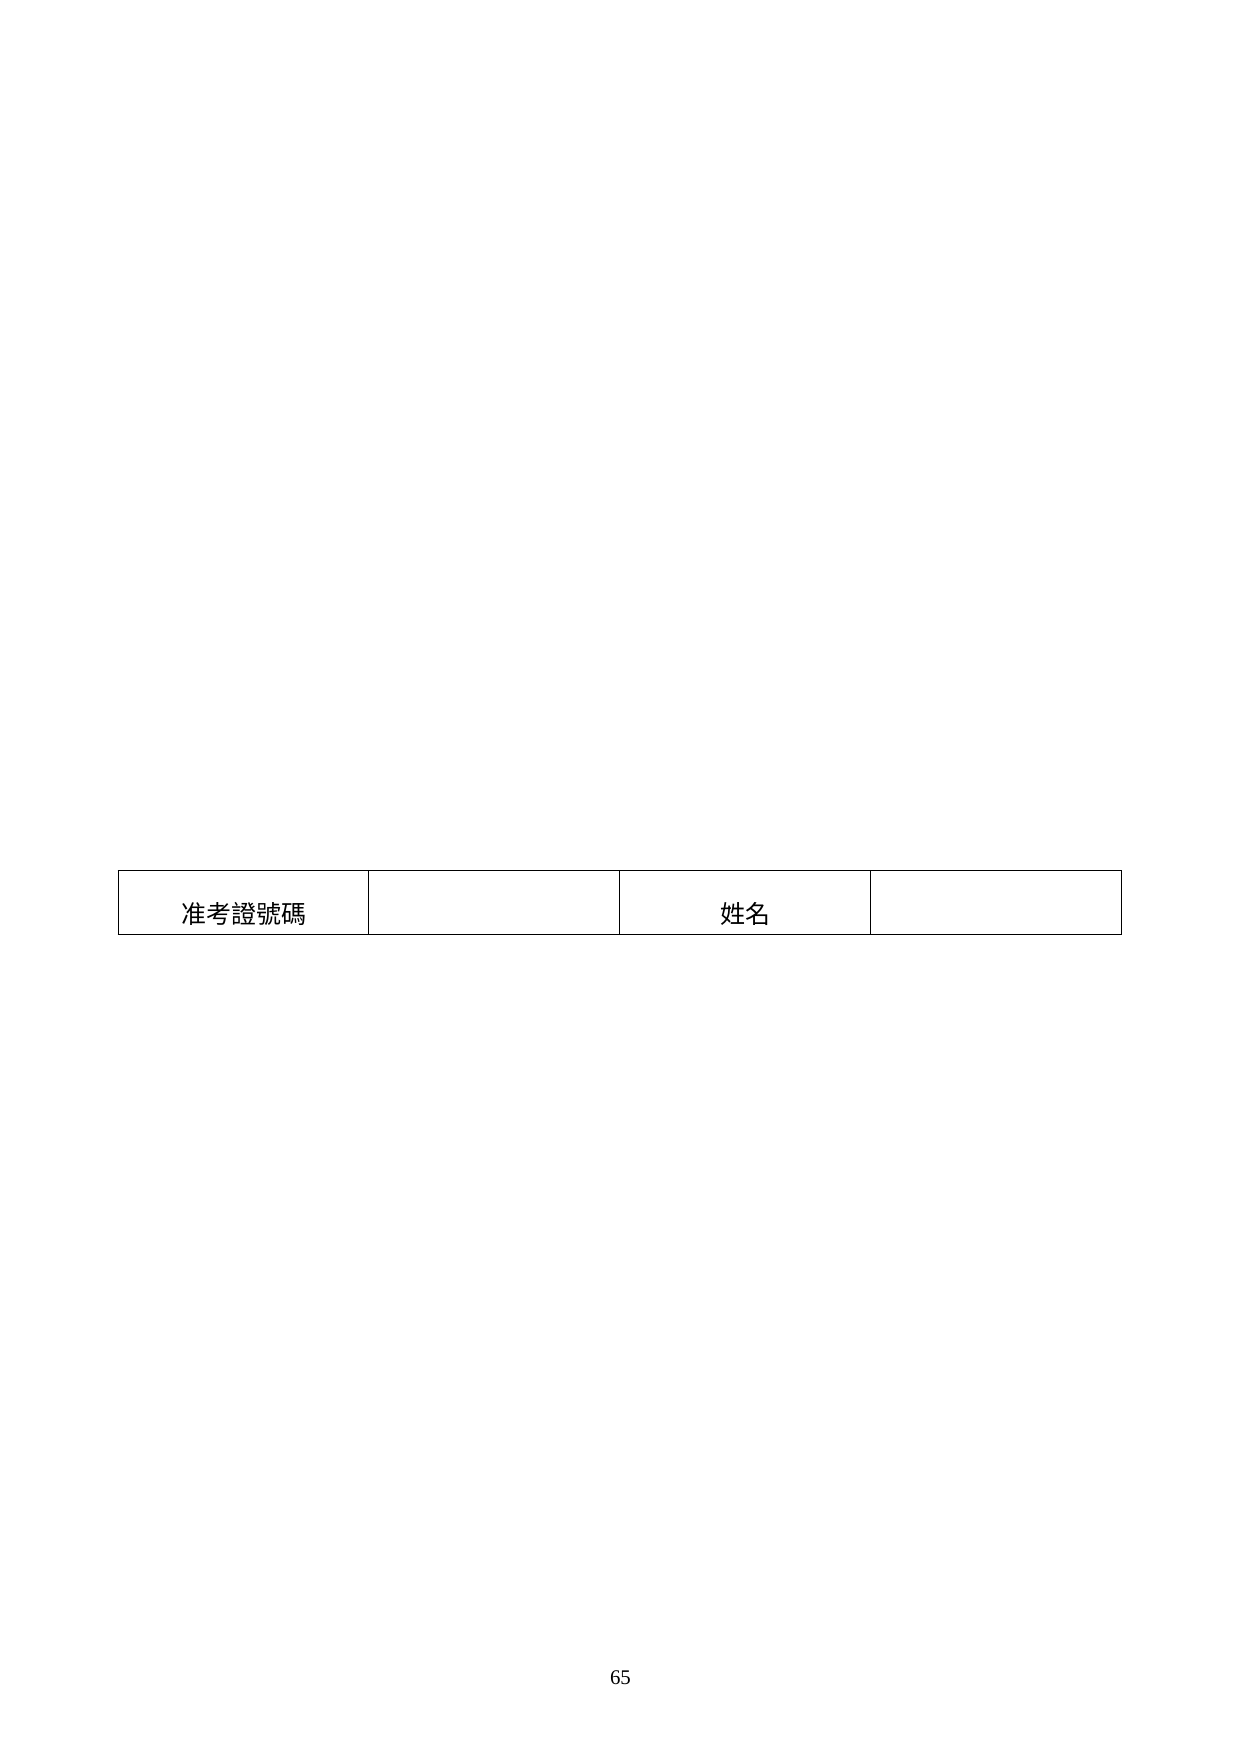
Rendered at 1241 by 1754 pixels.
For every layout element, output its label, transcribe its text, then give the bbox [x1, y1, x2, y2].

table_header 姓名 [620, 871, 870, 934]
table_header 准考證號碼 [119, 871, 368, 934]
table_header [871, 871, 1121, 934]
table_header [369, 871, 619, 934]
